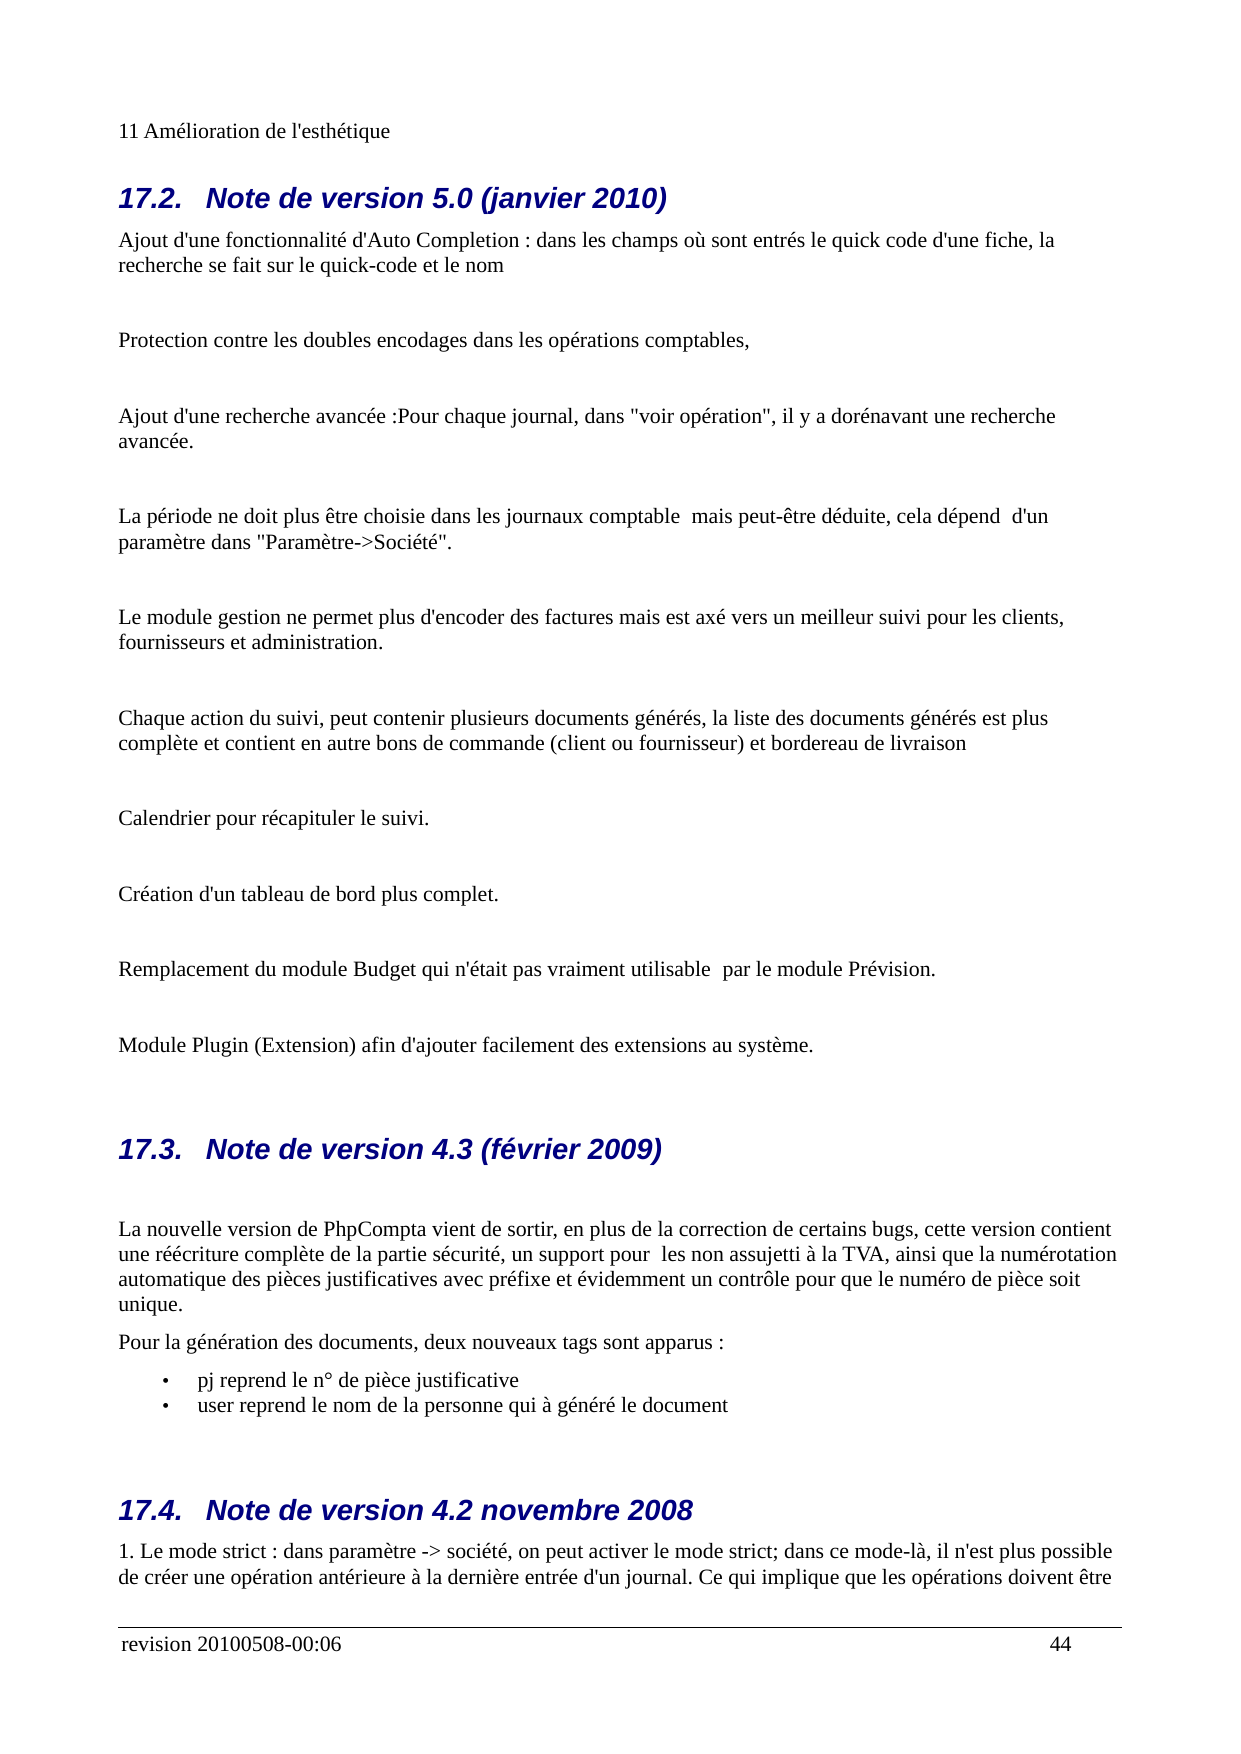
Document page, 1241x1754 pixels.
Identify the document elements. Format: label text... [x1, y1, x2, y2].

text Le module gestion ne permet plus d'encoder des factures mais est axé vers un meilleur suivi pour les clients, fournisseurs et administration. [118, 604, 1122, 654]
text Remplacement du module Budget qui n'était pas vraiment utilisable par le module Prévision. [118, 956, 1122, 981]
text Module Plugin (Extension) afin d'ajouter facilement des extensions au système. [118, 1032, 1122, 1057]
text Chaque action du suivi, peut contenir plusieurs documents générés, la liste des documents générés est plus complète et contient en autre bons de commande (client ou fournisseur) et bordereau de livraison [118, 705, 1122, 755]
text Calendrier pour récapituler le suivi. [118, 805, 1122, 831]
text Protection contre les doubles encodages dans les opérations comptables, [118, 327, 1122, 353]
text 11 Amélioration de l'esthétique [118, 118, 1122, 143]
text La nouvelle version de PhpCompta vient de sortir, en plus de la correction de certains bugs, cette version contient une réécriture complète de la partie sécurité, un support pour les non assujetti à la TVA, ainsi que la numérotation automatique des pièces justificatives avec préfixe et évidemment un contrôle pour que le numéro de pièce soit unique. [118, 1216, 1122, 1317]
subtitle Note de version 5.0 (janvier 2010) [118, 181, 1122, 214]
text Création d'un tableau de bord plus complet. [118, 881, 1122, 906]
text La période ne doit plus être choisie dans les journaux comptable mais peut-être déduite, cela dépend d'un paramètre dans "Paramètre->Société". [118, 503, 1122, 554]
subtitle Note de version 4.2 novembre 2008 [118, 1492, 1122, 1526]
subtitle Note de version 4.3 (février 2009) [118, 1132, 1122, 1166]
text Pour la génération des documents, deux nouveaux tags sont apparus : [118, 1329, 1122, 1354]
list pj reprend le n° de pièce justificative [162, 1367, 1122, 1392]
text Ajout d'une fonctionnalité d'Auto Completion : dans les champs où sont entrés le quick code d'une fiche, la recherche se fait sur le quick-code et le nom [118, 227, 1122, 277]
list user reprend le nom de la personne qui à généré le document [162, 1392, 1122, 1417]
text Ajout d'une recherche avancée :Pour chaque journal, dans "voir opération", il y a dorénavant une recherche avancée. [118, 403, 1122, 453]
text 1. Le mode strict : dans paramètre -> société, on peut activer le mode strict; dans ce mode-là, il n'est plus possible de créer une opération antérieure à la dernière entrée d'un journal. Ce qui implique que les opérations doivent être [118, 1538, 1122, 1589]
